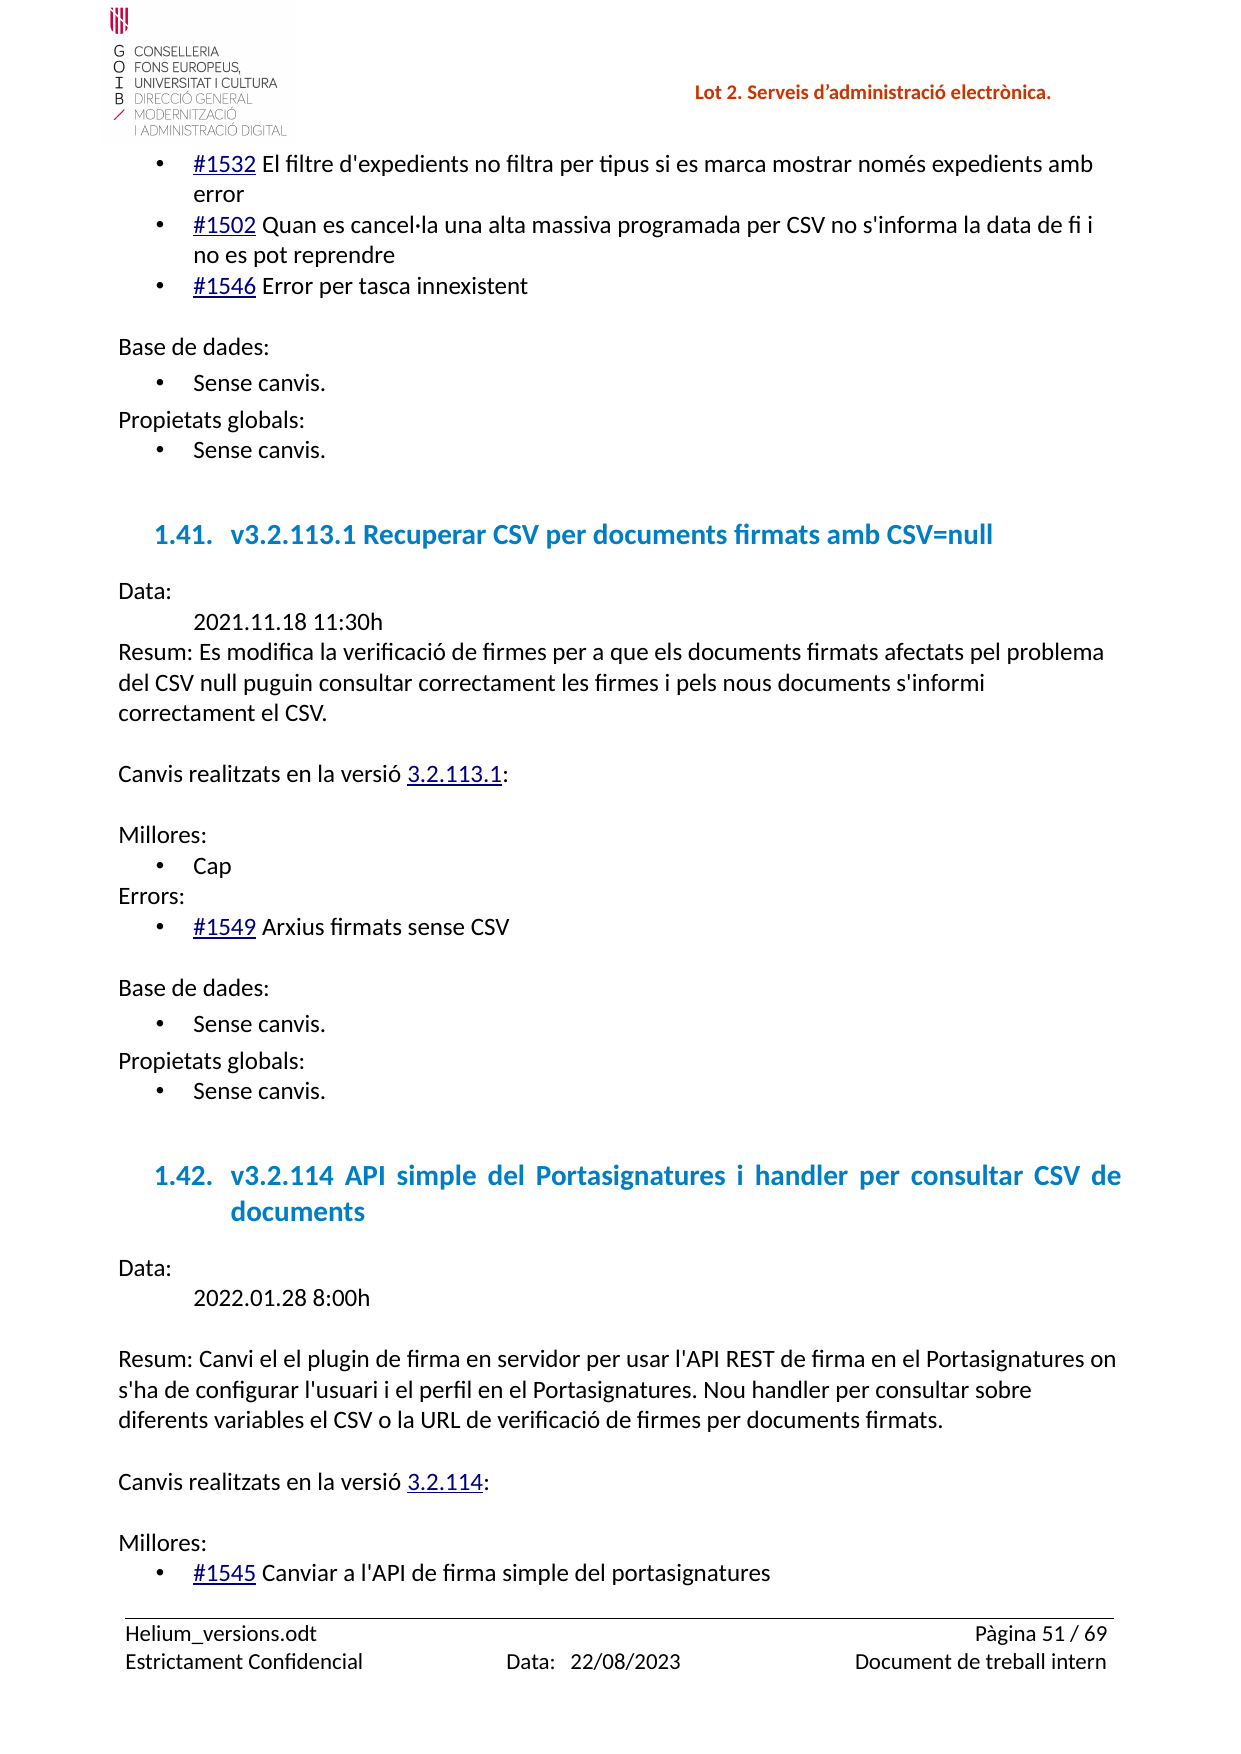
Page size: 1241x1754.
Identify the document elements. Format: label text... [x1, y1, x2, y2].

text Propietats globals: [118, 404, 1122, 434]
text Millores: [118, 1527, 1122, 1557]
text Data: [118, 575, 1122, 606]
list Sense canvis. [156, 367, 1122, 398]
text Millores: [118, 819, 1122, 850]
subtitle v3.2.114 API simple del Portasignatures i handler per consultar CSV de documents [153, 1157, 1122, 1228]
list Cap [156, 850, 1122, 880]
text Base de dades: [118, 972, 1122, 1002]
text Base de dades: [118, 331, 1122, 361]
picture [100, 0, 297, 144]
text Propietats globals: [118, 1045, 1122, 1075]
text Canvis realitzats en la versió 3.2.114: [118, 1466, 1122, 1496]
list #1546 Error per tasca innexistent [156, 270, 1122, 300]
text Canvis realitzats en la versió 3.2.113.1: [118, 758, 1122, 789]
list #1502 Quan es cancel·la una alta massiva programada per CSV no s'informa la data de fi i no es pot reprendre [156, 209, 1122, 270]
subtitle v3.2.113.1 Recuperar CSV per documents firmats amb CSV=null [153, 516, 1122, 552]
list #1532 El filtre d'expedients no filtra per tipus si es marca mostrar només expedients amb error [156, 148, 1122, 209]
text Data: [118, 1252, 1122, 1282]
list Sense canvis. [156, 1008, 1122, 1039]
list #1545 Canviar a l'API de firma simple del portasignatures [156, 1557, 1122, 1588]
text 2022.01.28 8:00h [118, 1282, 1122, 1313]
list Sense canvis. [156, 434, 1122, 465]
list #1549 Arxius firmats sense CSV [156, 911, 1122, 941]
text 2021.11.18 11:30h [118, 606, 1122, 636]
text Resum: Es modifica la verificació de firmes per a que els documents firmats afectats pel problema del CSV null puguin consultar correctament les firmes i pels nous documents s'informi correctament el CSV. [118, 636, 1122, 728]
text Errors: [118, 880, 1122, 911]
list Sense canvis. [156, 1075, 1122, 1106]
text Resum: Canvi el el plugin de firma en servidor per usar l'API REST de firma en el Portasignatures on s'ha de configurar l'usuari i el perfil en el Portasignatures. Nou handler per consultar sobre diferents variables el CSV o la URL de verificació de firmes per documents firmats. [118, 1343, 1122, 1435]
